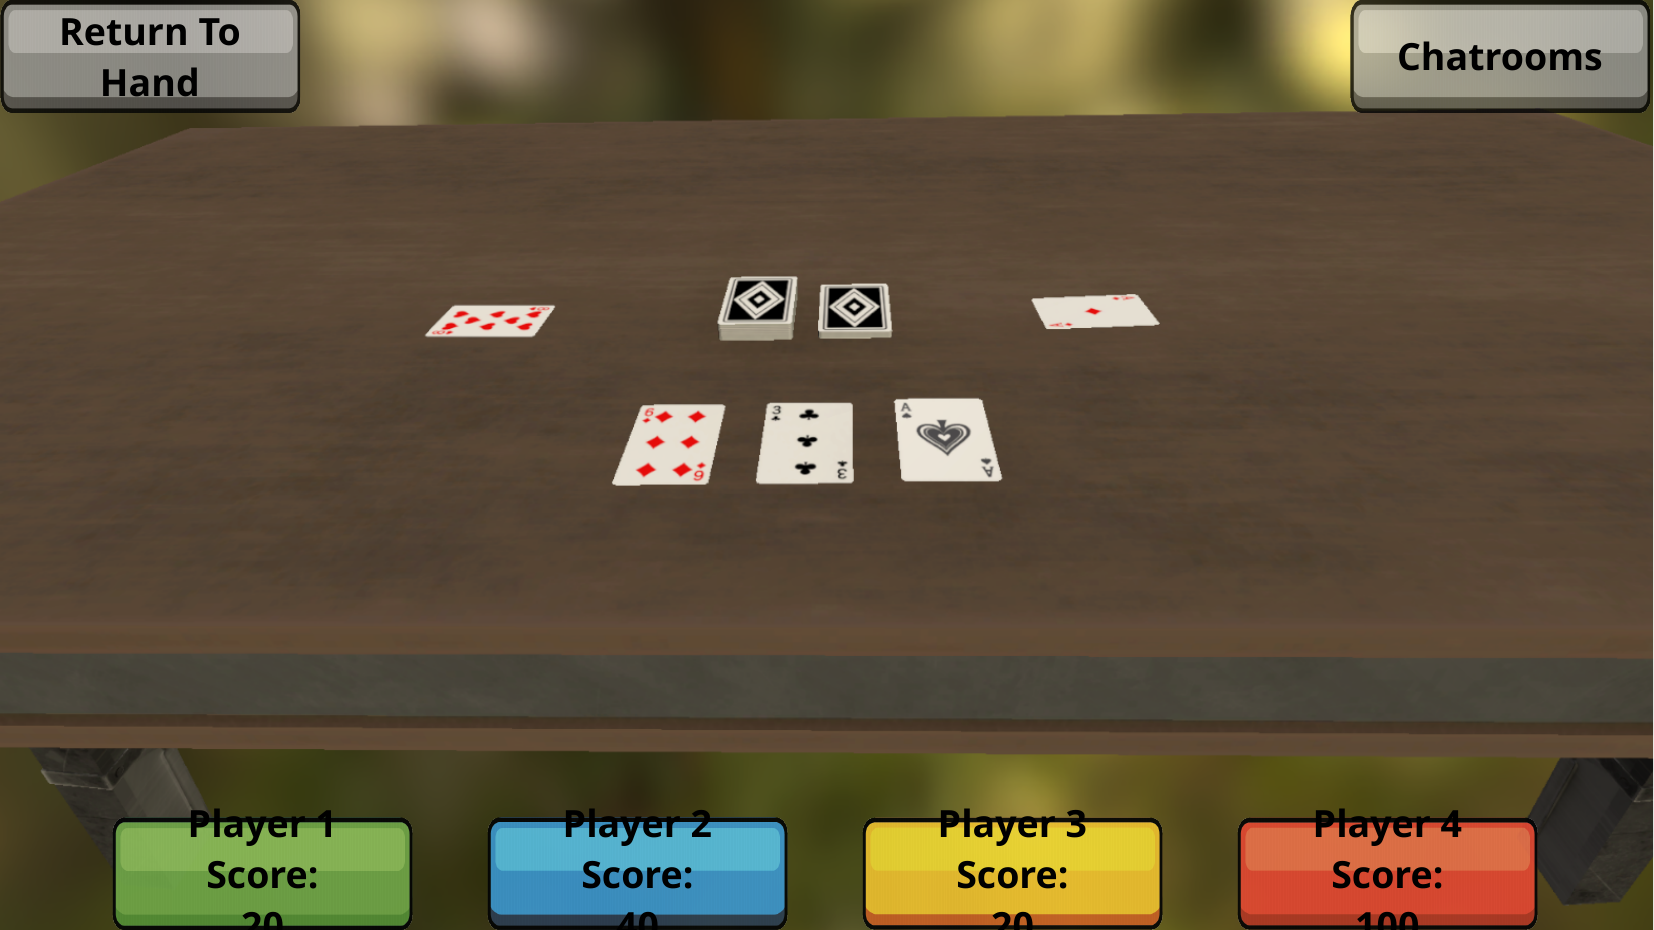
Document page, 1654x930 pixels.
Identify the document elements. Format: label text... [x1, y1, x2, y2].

text_box Player 4 Score: 100 [1237, 817, 1538, 930]
text_box Return To Hand [0, 0, 301, 113]
text_box Chatrooms [1350, 0, 1651, 113]
picture [0, 0, 1654, 930]
text_box Player 3 Score: 20 [862, 817, 1163, 930]
text_box Player 2 Score: 40 [487, 817, 788, 930]
text_box Player 1 Score: 20 [112, 817, 413, 930]
